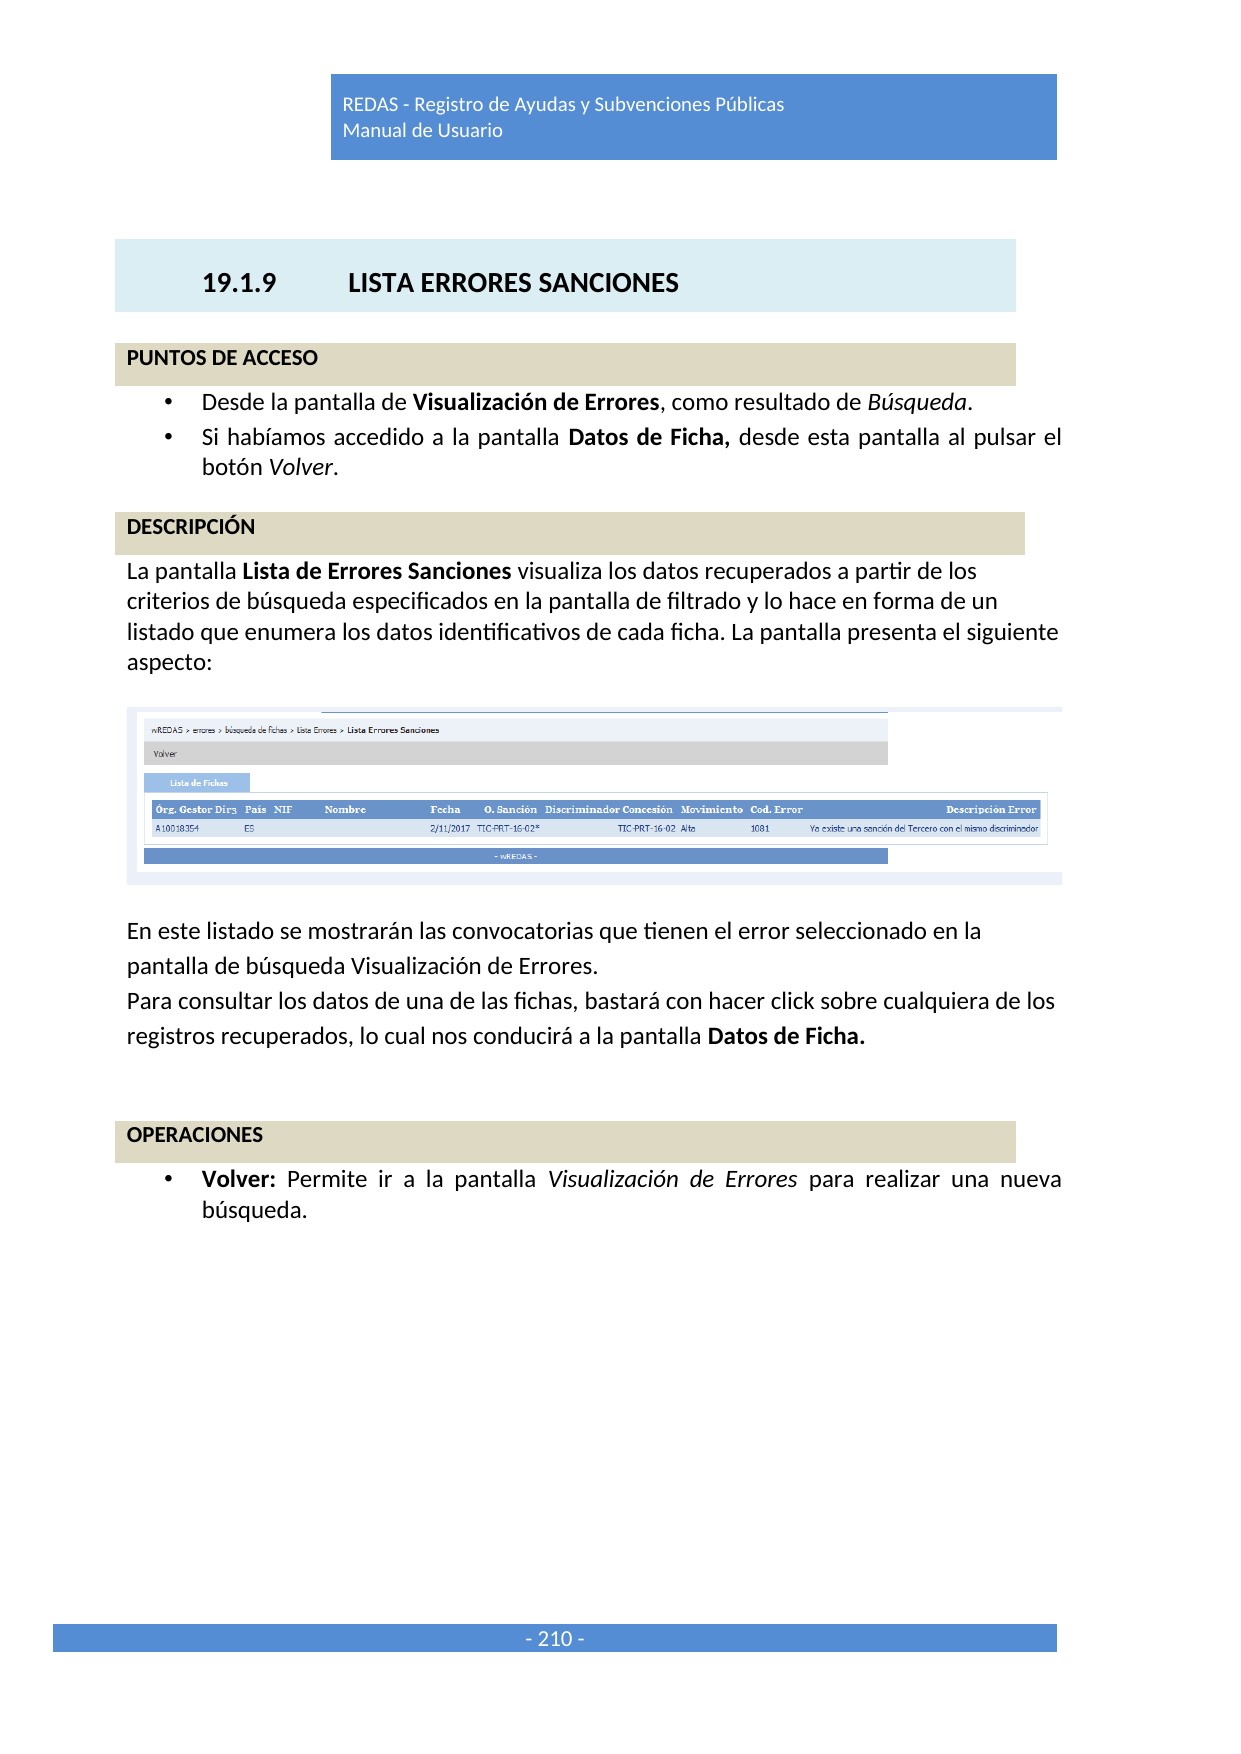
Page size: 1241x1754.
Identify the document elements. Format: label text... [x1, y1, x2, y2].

text La pantalla Lista de Errores Sanciones visualiza los datos recuperados a partir de los criterios de búsqueda especificados en la pantalla de filtrado y lo hace en forma de un listado que enumera los datos identificativos de cada ficha. La pantalla presenta el siguiente aspecto: [127, 555, 1062, 677]
list Desde la pantalla de Visualización de Errores, como resultado de Búsqueda. [164, 386, 1062, 416]
table_header LISTA ERRORES SANCIONES [115, 239, 1016, 312]
picture [126, 707, 1063, 885]
table_header PUNTOS DE ACCESO [115, 343, 1016, 386]
text Para consultar los datos de una de las fichas, bastará con hacer click sobre cualquiera de los registros recuperados, lo cual nos conducirá a la pantalla Datos de Ficha. [127, 985, 1062, 1051]
table_header DESCRIPCIÓN [115, 512, 1025, 555]
text En este listado se mostrarán las convocatorias que tienen el error seleccionado en la pantalla de búsqueda Visualización de Errores. [127, 915, 1062, 981]
table_header OPERACIONES [115, 1121, 1016, 1163]
list Volver: Permite ir a la pantalla Visualización de Errores para realizar una nueva búsqueda. [164, 1163, 1062, 1224]
list Si habíamos accedido a la pantalla Datos de Ficha, desde esta pantalla al pulsar el botón Volver. [164, 421, 1062, 482]
